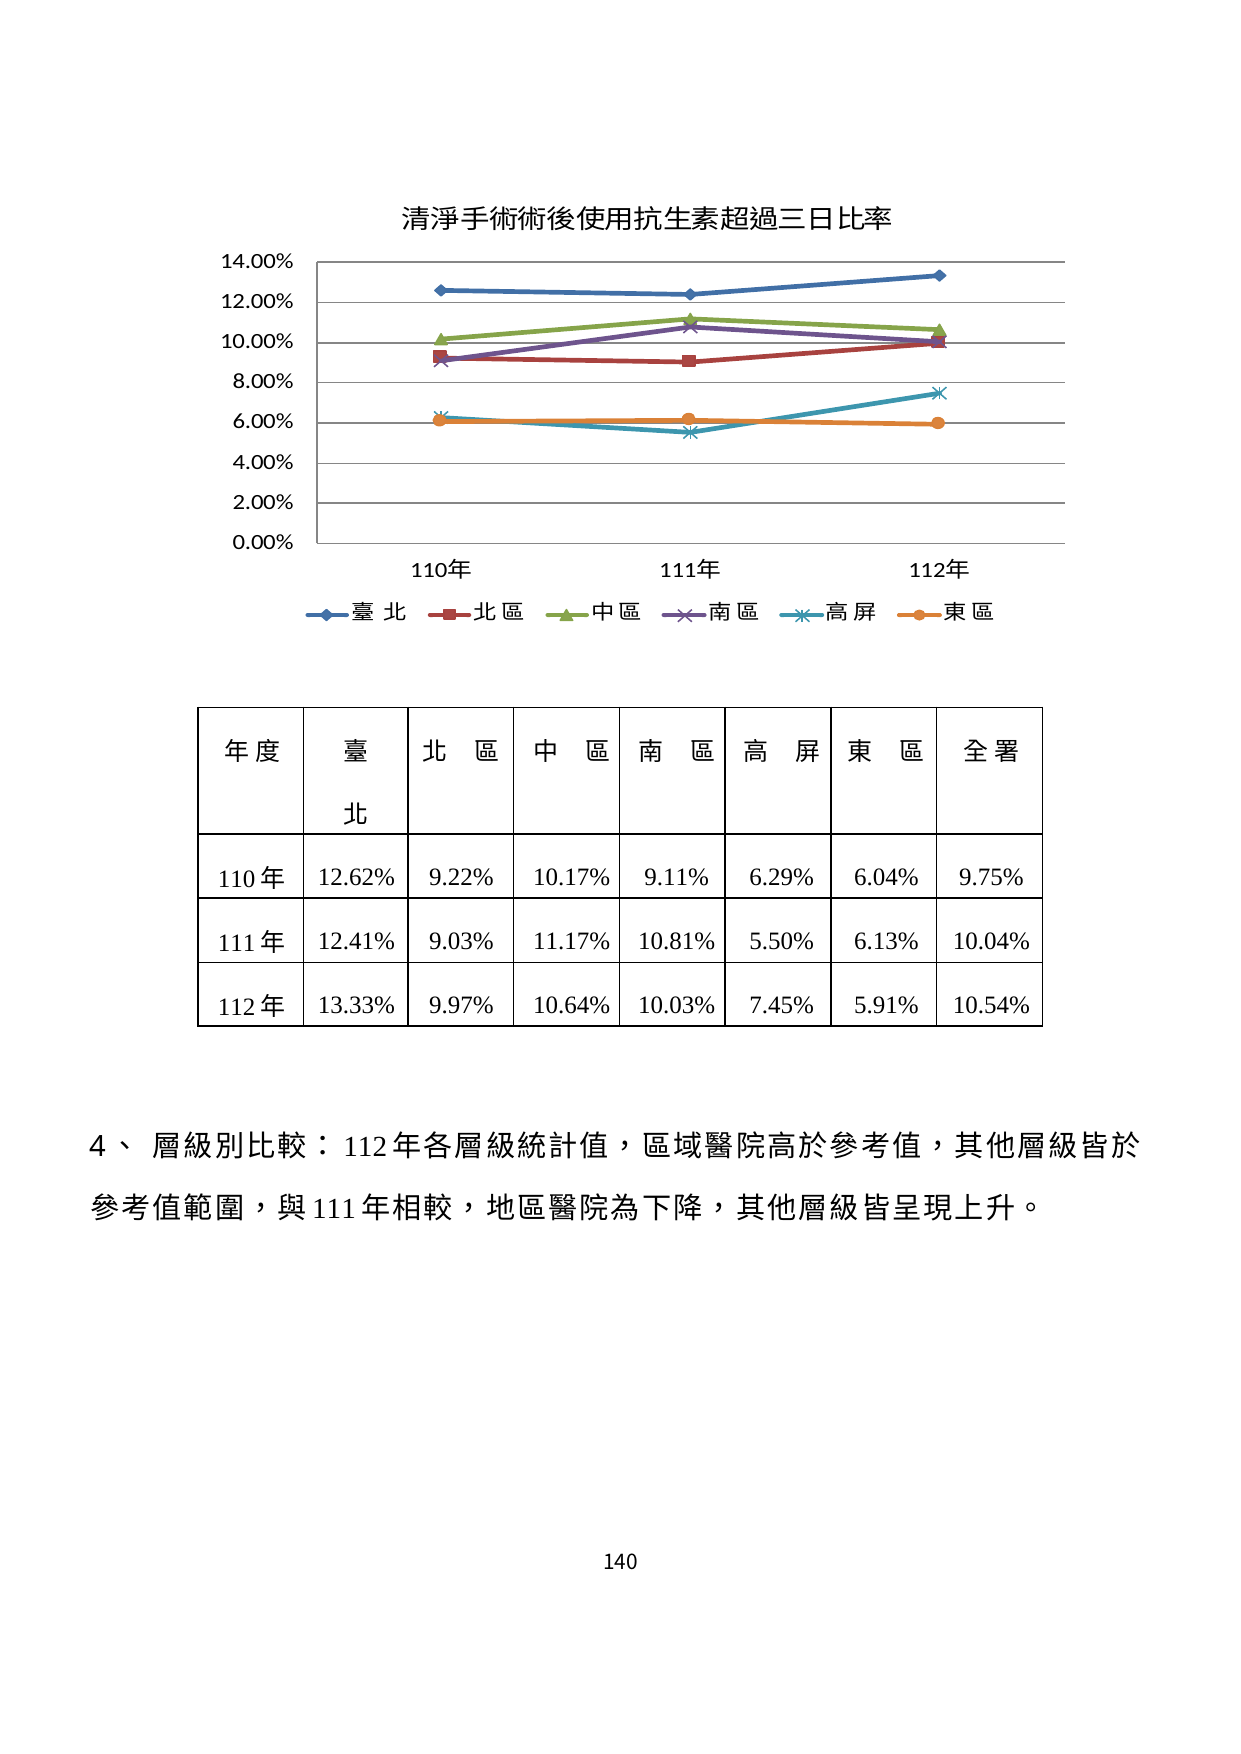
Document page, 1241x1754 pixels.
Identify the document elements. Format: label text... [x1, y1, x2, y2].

table_cell 13.33% [304, 963, 407, 1025]
table_header 臺 北 [304, 708, 407, 833]
table_cell 9.75% [937, 835, 1042, 897]
table_cell 10.17% [514, 835, 619, 897]
table_cell 9.97% [409, 963, 513, 1025]
table_cell 5.50% [726, 899, 830, 961]
table_header 年度 [199, 708, 303, 833]
table_cell 10.81% [620, 899, 724, 961]
table_header 中 區 [514, 708, 619, 833]
table_cell 110年 [199, 835, 303, 897]
table_cell 112年 [199, 963, 303, 1025]
table_cell 6.29% [726, 835, 830, 897]
table_cell 9.11% [620, 835, 724, 897]
table_header 高 屏 [726, 708, 830, 833]
table_cell 11.17% [514, 899, 619, 961]
table_cell 12.41% [304, 899, 407, 961]
table_cell 5.91% [832, 963, 936, 1025]
table_cell 111年 [199, 899, 303, 961]
table_cell 6.13% [832, 899, 936, 961]
table_cell 10.54% [937, 963, 1042, 1025]
table_header 南 區 [620, 708, 724, 833]
table_header 北 區 [409, 708, 513, 833]
table_cell 6.04% [832, 835, 936, 897]
list 層級別比較：112年各層級統計值，區域醫院高於參考值，其他層級皆於參考值範圍，與111年相較，地區醫院為下降，其他層級皆呈現上升。 [89, 1102, 1145, 1227]
table_cell 9.03% [409, 899, 513, 961]
table_cell 7.45% [726, 963, 830, 1025]
table_header 東 區 [832, 708, 936, 833]
table_header 全署 [937, 708, 1042, 833]
table_cell 10.03% [620, 963, 724, 1025]
table_cell 12.62% [304, 835, 407, 897]
table_cell 10.04% [937, 899, 1042, 961]
table_cell 9.22% [409, 835, 513, 897]
table_cell 10.64% [514, 963, 619, 1025]
